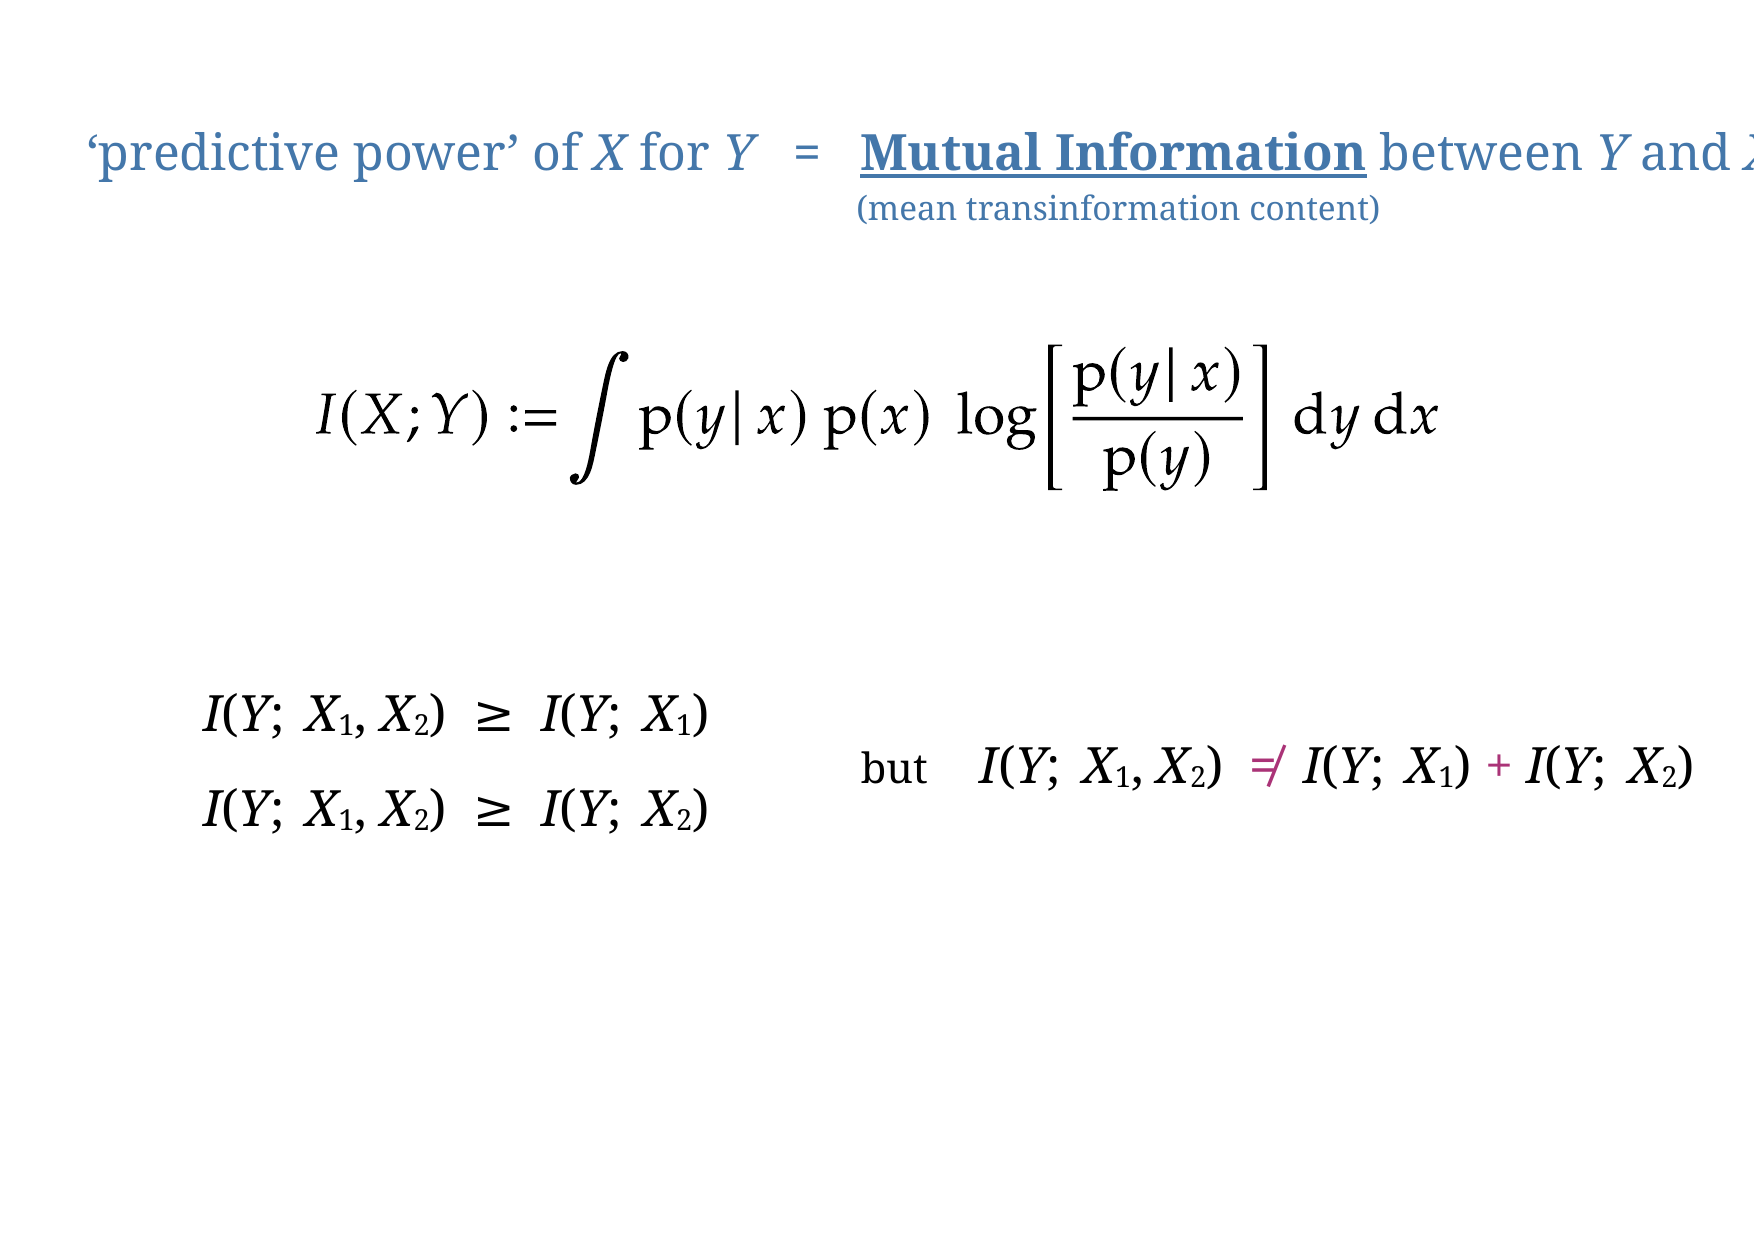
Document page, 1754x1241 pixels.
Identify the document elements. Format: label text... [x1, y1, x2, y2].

text_box ‘predictive power’ of X for Y = Mutual Information between Y and X (mean transinformation content) [71, 109, 1683, 209]
text_box [316, 344, 1438, 491]
text_box I(Y; X1, X2) ≥ I(Y; X1) [188, 670, 700, 737]
text_box but I(Y; X1, X2) ≠ I(Y; X1) + I(Y; X2) [846, 722, 1684, 789]
text_box I(Y; X1, X2) ≥ I(Y; X2) [188, 765, 700, 831]
